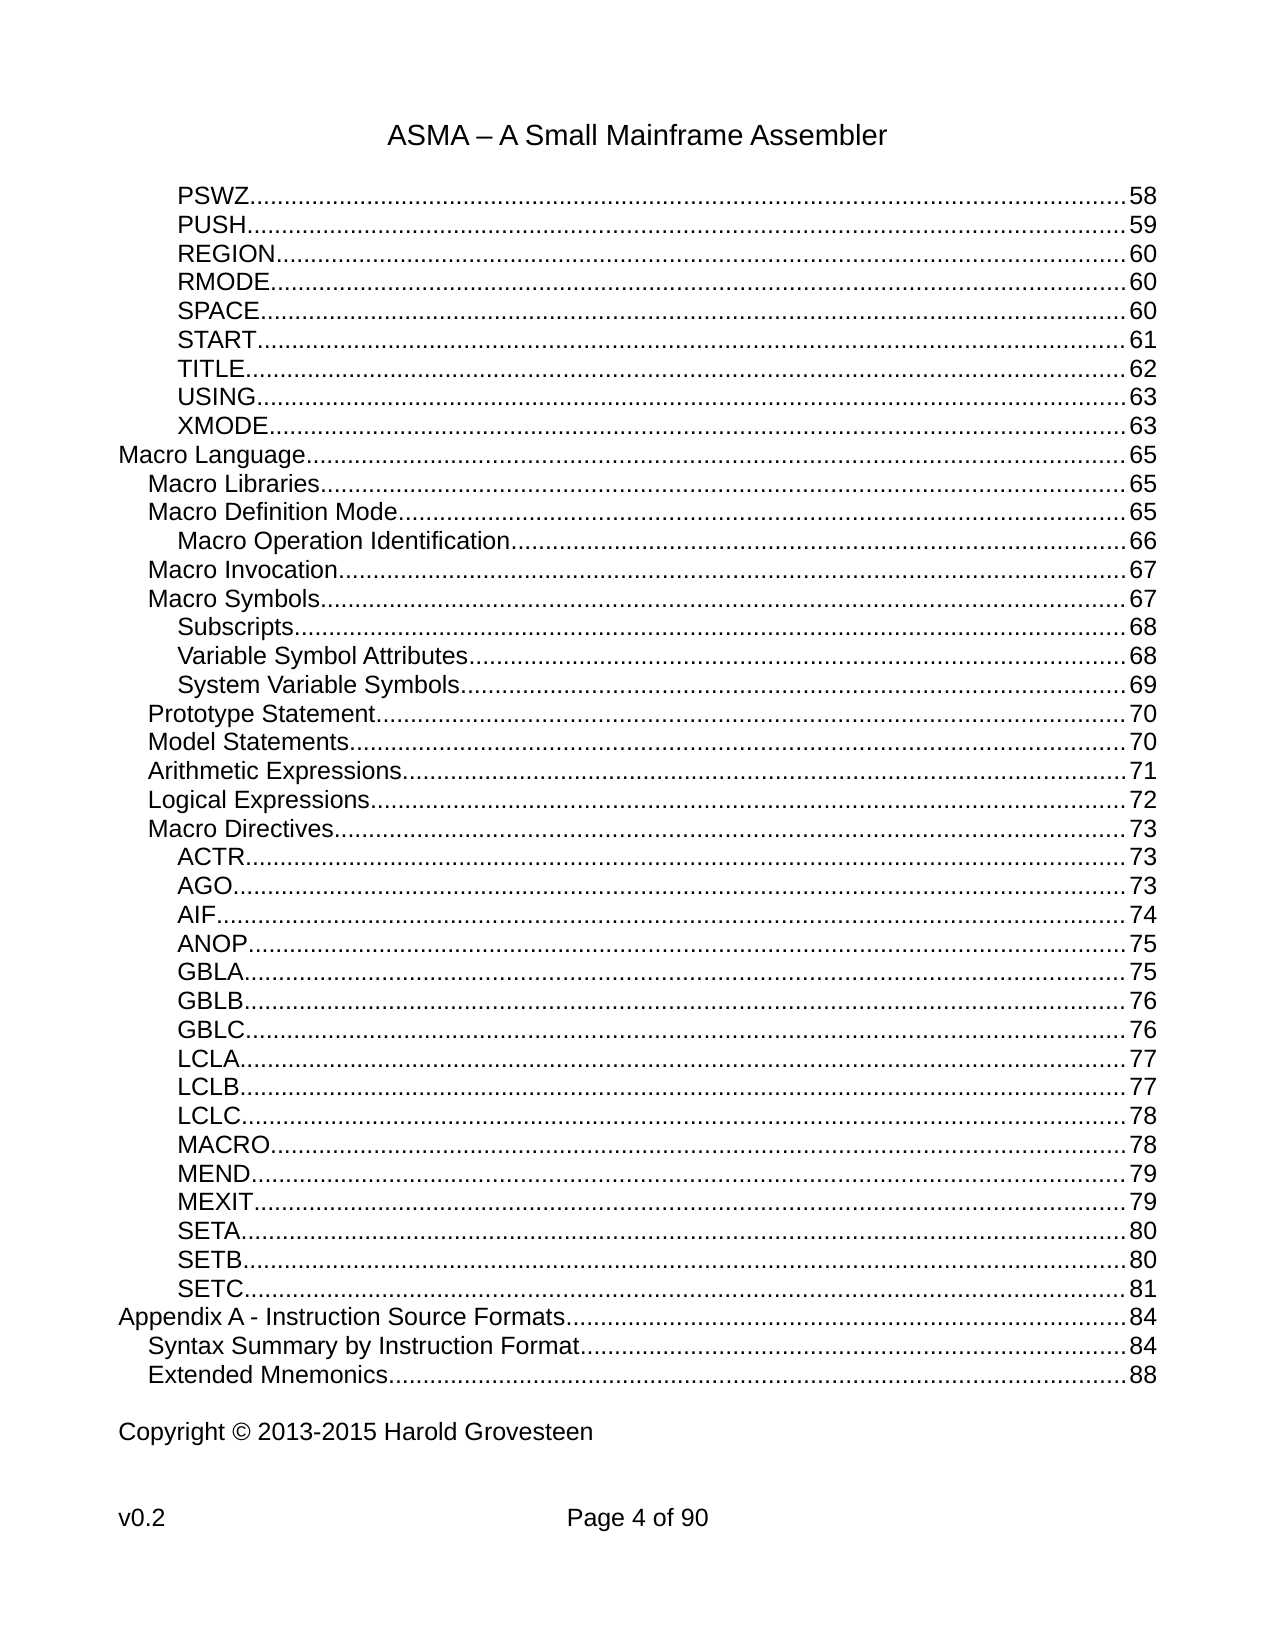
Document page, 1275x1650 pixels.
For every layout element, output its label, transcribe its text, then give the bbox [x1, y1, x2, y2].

text GBLA 75 [177, 957, 1157, 986]
text PSWZ 58 [177, 181, 1157, 210]
text Macro Definition Mode 65 [148, 497, 1157, 526]
text Arithmetic Expressions 71 [148, 756, 1157, 785]
text TITLE 62 [177, 354, 1157, 382]
text MEND 79 [177, 1159, 1157, 1187]
text Extended Mnemonics 88 [148, 1360, 1157, 1389]
text Macro Operation Identification 66 [177, 526, 1157, 555]
text Appendix A - Instruction Source Formats 84 [118, 1302, 1157, 1331]
text PUSH 59 [177, 210, 1157, 239]
text Copyright © 2013-2015 Harold Grovesteen [118, 1417, 1157, 1446]
text LCLC 78 [177, 1101, 1157, 1130]
text AIF 74 [177, 900, 1157, 929]
text ACTR 73 [177, 842, 1157, 871]
text SETA 80 [177, 1216, 1157, 1245]
text Macro Symbols 67 [148, 584, 1157, 612]
text GBLB 76 [177, 986, 1157, 1015]
text System Variable Symbols 69 [177, 670, 1157, 699]
text XMODE 63 [177, 411, 1157, 440]
text Logical Expressions 72 [148, 785, 1157, 814]
text Macro Invocation 67 [148, 555, 1157, 584]
text MACRO 78 [177, 1130, 1157, 1159]
text RMODE 60 [177, 267, 1157, 296]
text Model Statements 70 [148, 727, 1157, 756]
text USING 63 [177, 382, 1157, 411]
text AGO 73 [177, 871, 1157, 900]
text SETB 80 [177, 1245, 1157, 1274]
text REGION 60 [177, 239, 1157, 267]
text Variable Symbol Attributes 68 [177, 641, 1157, 670]
text SPACE 60 [177, 296, 1157, 325]
text Subscripts 68 [177, 612, 1157, 641]
text Macro Libraries 65 [148, 469, 1157, 497]
text Syntax Summary by Instruction Format 84 [148, 1331, 1157, 1360]
text ANOP 75 [177, 929, 1157, 957]
text SETC 81 [177, 1274, 1157, 1302]
text Macro Language 65 [118, 440, 1157, 469]
text GBLC 76 [177, 1015, 1157, 1044]
text START 61 [177, 325, 1157, 354]
text Macro Directives 73 [148, 814, 1157, 842]
text LCLB 77 [177, 1072, 1157, 1101]
text MEXIT 79 [177, 1187, 1157, 1216]
text Prototype Statement 70 [148, 699, 1157, 727]
text LCLA 77 [177, 1044, 1157, 1072]
